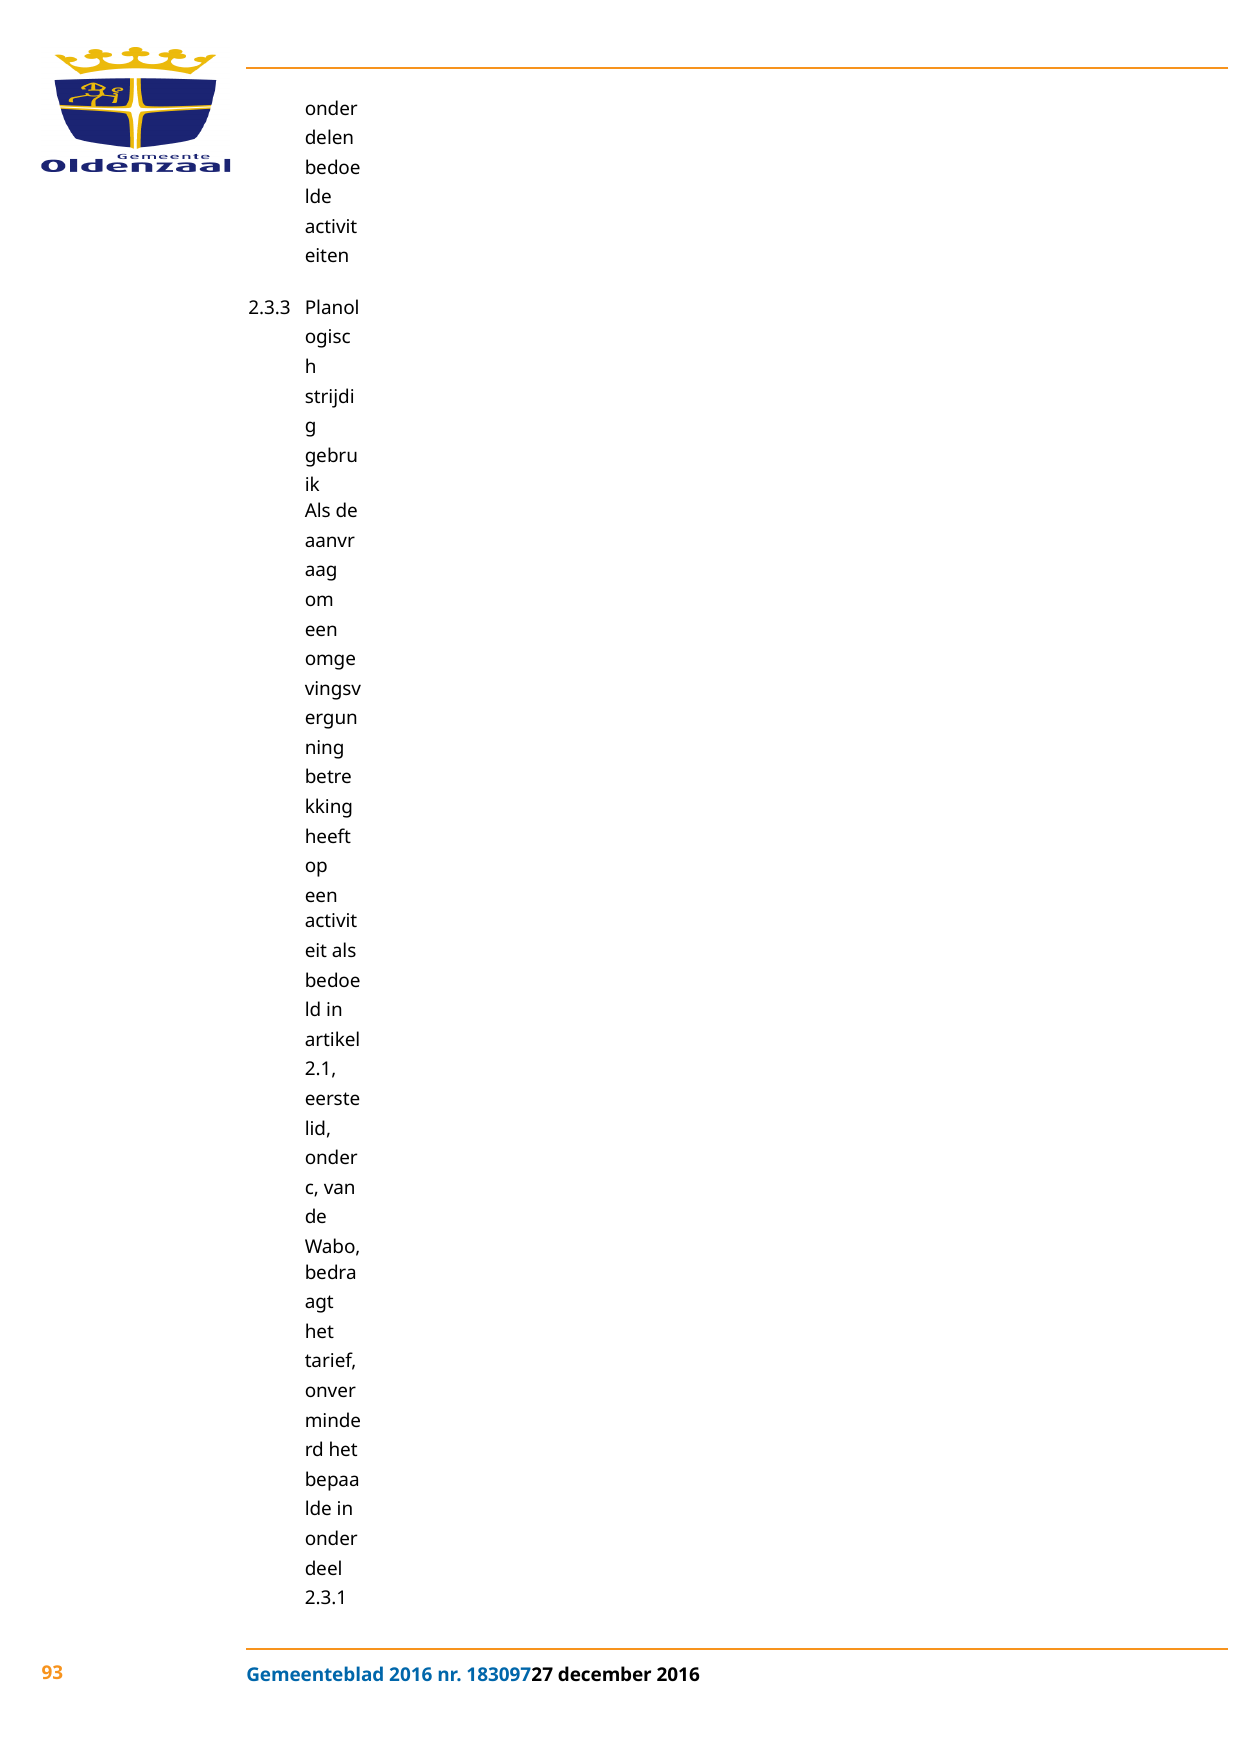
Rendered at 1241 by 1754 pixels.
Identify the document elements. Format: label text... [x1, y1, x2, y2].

table_cell 2.3.3 [248, 294, 304, 497]
table_cell [361, 908, 417, 1259]
table_cell [361, 269, 417, 294]
table_cell [418, 269, 474, 294]
table_cell [361, 498, 417, 908]
table_cell [418, 1259, 474, 1610]
table_cell [248, 95, 304, 268]
table_cell [418, 498, 474, 908]
table_cell onderdelen bedoelde activiteiten [305, 95, 361, 268]
table_cell Als de aanvraag om een omgevingsvergunning betrekking heeft op een [305, 498, 361, 908]
table_cell [248, 908, 304, 1259]
table_cell [305, 269, 361, 294]
table_cell [248, 269, 304, 294]
table_cell [361, 1259, 417, 1610]
table_cell bedraagt het tarief, onverminderd het bepaalde in onderdeel 2.3.1 [305, 1259, 361, 1610]
table_cell Planologisch strijdig gebruik [305, 294, 361, 497]
table_cell [418, 95, 474, 268]
table_cell [418, 294, 474, 497]
table_cell [361, 294, 417, 497]
table_cell [248, 498, 304, 908]
table_cell [361, 95, 417, 268]
table_cell activiteit als bedoeld in artikel 2.1, eerste lid, onder c, van de Wabo, [305, 908, 361, 1259]
picture [41, 47, 231, 172]
table_cell [418, 908, 474, 1259]
table_cell [248, 1259, 304, 1610]
